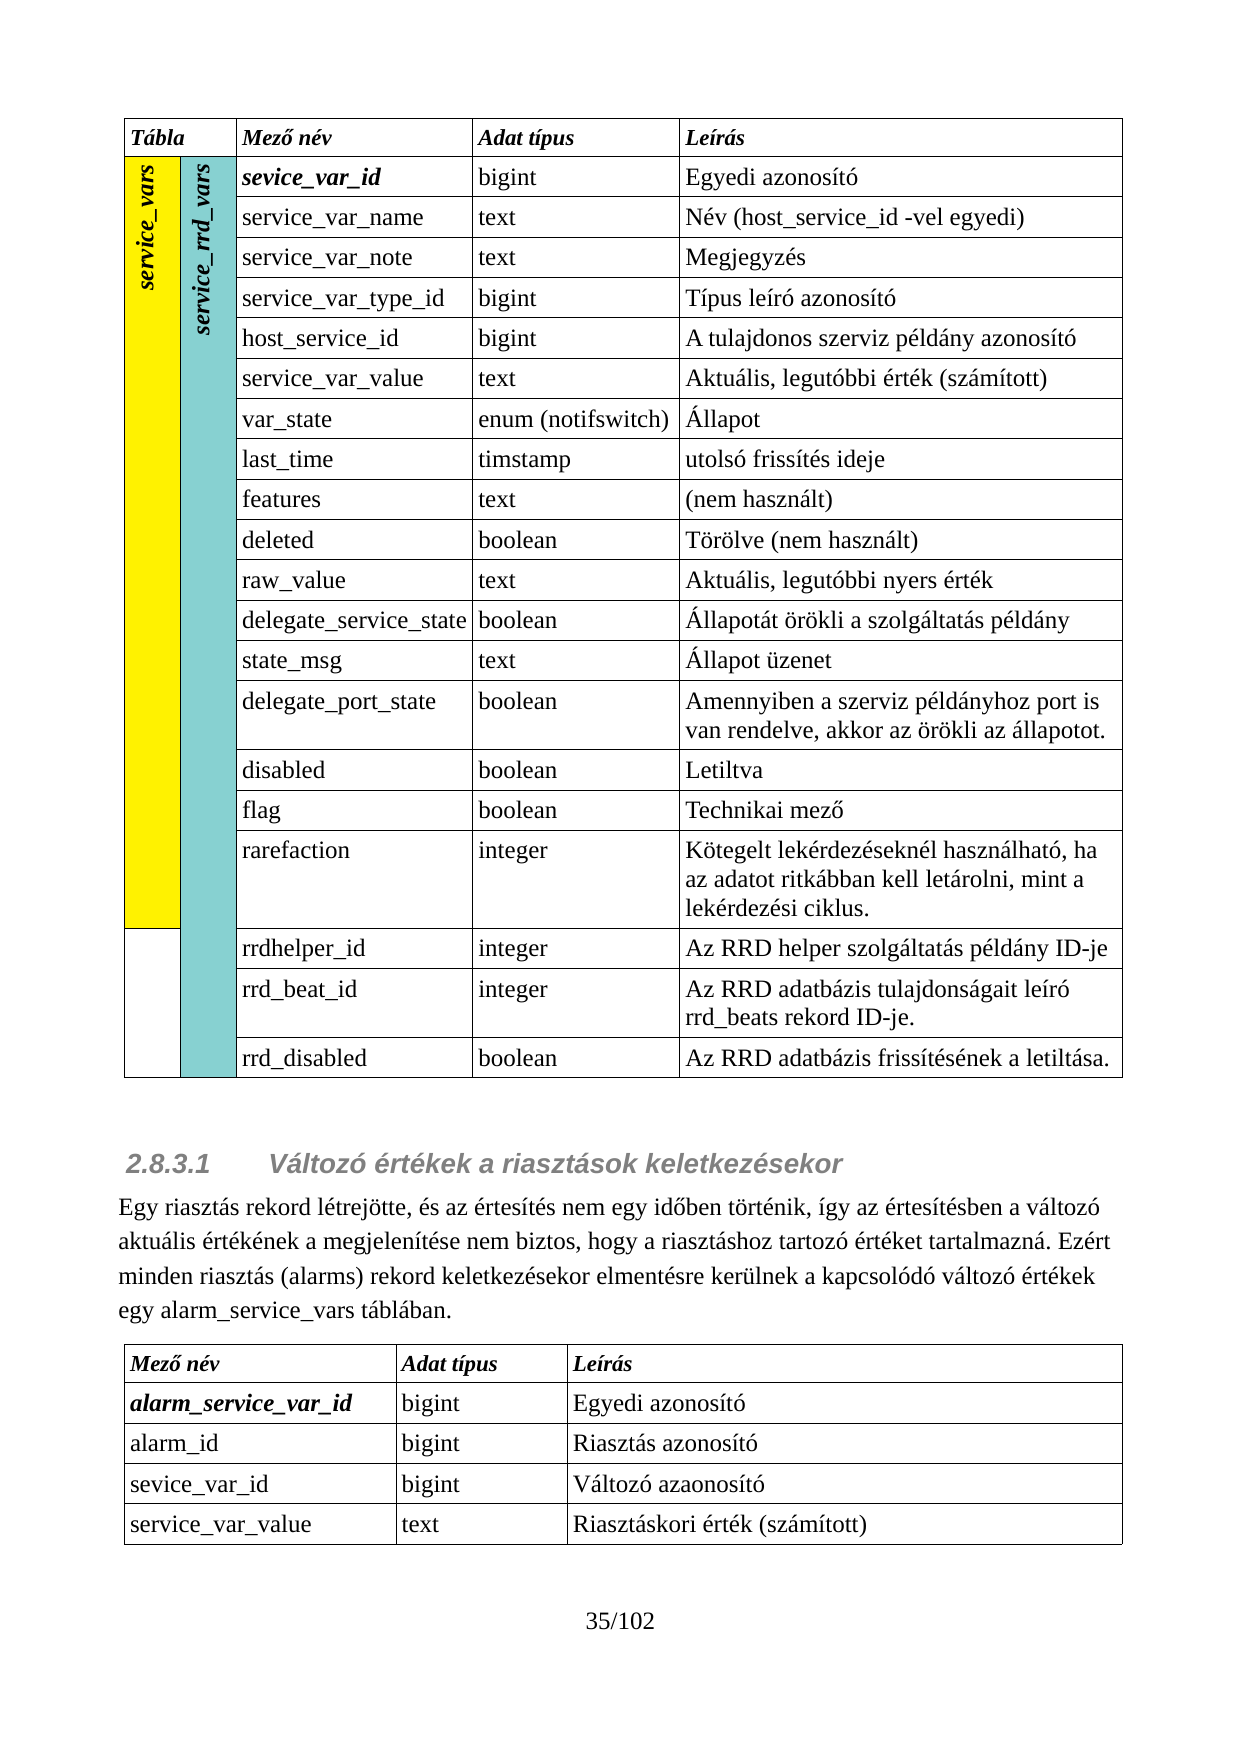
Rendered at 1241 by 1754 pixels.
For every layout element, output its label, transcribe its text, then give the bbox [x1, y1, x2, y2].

table_cell boolean [473, 601, 679, 640]
table_cell Az RRD adatbázis tulajdonságait leíró rrd_beats rekord ID-je. [680, 969, 1122, 1037]
table_cell features [237, 480, 472, 519]
table_cell Változó azaonosító [568, 1464, 1122, 1503]
table_header Mező név [125, 1345, 396, 1382]
table_cell delegate_service_state [237, 601, 472, 640]
table_cell rrd_beat_id [237, 969, 472, 1037]
table_cell Állapot üzenet [680, 641, 1122, 680]
table_cell A tulajdonos szerviz példány azonosító [680, 318, 1122, 358]
table_cell boolean [473, 681, 679, 749]
table_cell text [473, 560, 679, 599]
subtitle Változó értékek a riasztások keletkezésekor [118, 1147, 1122, 1179]
table_cell service_var_name [237, 197, 472, 237]
table_cell Aktuális, legutóbbi nyers érték [680, 560, 1122, 599]
table_cell service_var_value [237, 359, 472, 398]
table_cell host_service_id [237, 318, 472, 358]
table_cell service_var_type_id [237, 278, 472, 317]
table_cell Az RRD adatbázis frissítésének a letiltása. [680, 1038, 1122, 1077]
table_cell text [473, 641, 679, 680]
table_cell enum (notifswitch) [473, 399, 679, 438]
table_cell integer [473, 929, 679, 968]
table_cell Aktuális, legutóbbi érték (számított) [680, 359, 1122, 398]
table_cell service_var_note [237, 238, 472, 277]
table_cell raw_value [237, 560, 472, 599]
table_cell boolean [473, 1038, 679, 1077]
table_cell Egyedi azonosító [680, 157, 1122, 196]
table_cell service_rrd_vars [181, 157, 236, 1077]
table_cell bigint [473, 157, 679, 196]
table_cell boolean [473, 520, 679, 559]
table_cell Letiltva [680, 750, 1122, 789]
table_cell boolean [473, 791, 679, 830]
table_cell service_vars [125, 157, 180, 928]
table_header Adat típus [473, 119, 679, 156]
table_cell Állapotát örökli a szolgáltatás példány [680, 601, 1122, 640]
table_cell text [397, 1504, 567, 1543]
table_cell text [473, 359, 679, 398]
table_cell service_var_value [125, 1504, 396, 1543]
table_header Adat típus [397, 1345, 567, 1382]
table_cell delegate_port_state [237, 681, 472, 749]
table_cell Megjegyzés [680, 238, 1122, 277]
table_cell Törölve (nem használt) [680, 520, 1122, 559]
table_cell text [473, 480, 679, 519]
table_cell Kötegelt lekérdezéseknél használható, ha az adatot ritkábban kell letárolni, mint a lekérdezési ciklus. [680, 831, 1122, 928]
table_cell utolsó frissítés ideje [680, 439, 1122, 478]
table_cell Riasztáskori érték (számított) [568, 1504, 1122, 1543]
table_cell alarm_id [125, 1424, 396, 1463]
table_cell deleted [237, 520, 472, 559]
table_cell rrdhelper_id [237, 929, 472, 968]
table_header Mező név [237, 119, 472, 156]
table_cell alarm_service_var_id [125, 1383, 396, 1422]
table_cell bigint [473, 278, 679, 317]
table_cell Egyedi azonosító [568, 1383, 1122, 1422]
table_cell state_msg [237, 641, 472, 680]
table_cell rrd_disabled [237, 1038, 472, 1077]
table_cell bigint [397, 1424, 567, 1463]
table_cell sevice_var_id [237, 157, 472, 196]
table_cell Technikai mező [680, 791, 1122, 830]
table_cell Név (host_service_id -vel egyedi) [680, 197, 1122, 237]
table_cell Riasztás azonosító [568, 1424, 1122, 1463]
table_cell [125, 929, 180, 1077]
table_cell var_state [237, 399, 472, 438]
table_cell timstamp [473, 439, 679, 478]
table_cell text [473, 197, 679, 237]
table_cell Típus leíró azonosító [680, 278, 1122, 317]
table_header Tábla [125, 119, 236, 156]
table_cell Állapot [680, 399, 1122, 438]
table_cell integer [473, 831, 679, 928]
table_cell (nem használt) [680, 480, 1122, 519]
table_cell integer [473, 969, 679, 1037]
table_cell flag [237, 791, 472, 830]
table_cell text [473, 238, 679, 277]
table_cell boolean [473, 750, 679, 789]
text Egy riasztás rekord létrejötte, és az értesítés nem egy időben történik, így az értesítésben a változó aktuális értékének a megjelenítése nem biztos, hogy a riasztáshoz tartozó értéket tartalmazná. Ezért minden riasztás (alarms) rekord keletkezésekor elmentésre kerülnek a kapcsolódó változó értékek egy alarm_service_vars táblában. [118, 1192, 1122, 1324]
table_header Leírás [568, 1345, 1122, 1382]
table_cell bigint [397, 1383, 567, 1422]
table_cell bigint [473, 318, 679, 358]
table_cell rarefaction [237, 831, 472, 928]
table_cell sevice_var_id [125, 1464, 396, 1503]
table_cell last_time [237, 439, 472, 478]
table_cell Amennyiben a szerviz példányhoz port is van rendelve, akkor az örökli az állapotot. [680, 681, 1122, 749]
table_cell bigint [397, 1464, 567, 1503]
table_header Leírás [680, 119, 1122, 156]
table_cell Az RRD helper szolgáltatás példány ID-je [680, 929, 1122, 968]
table_cell disabled [237, 750, 472, 789]
